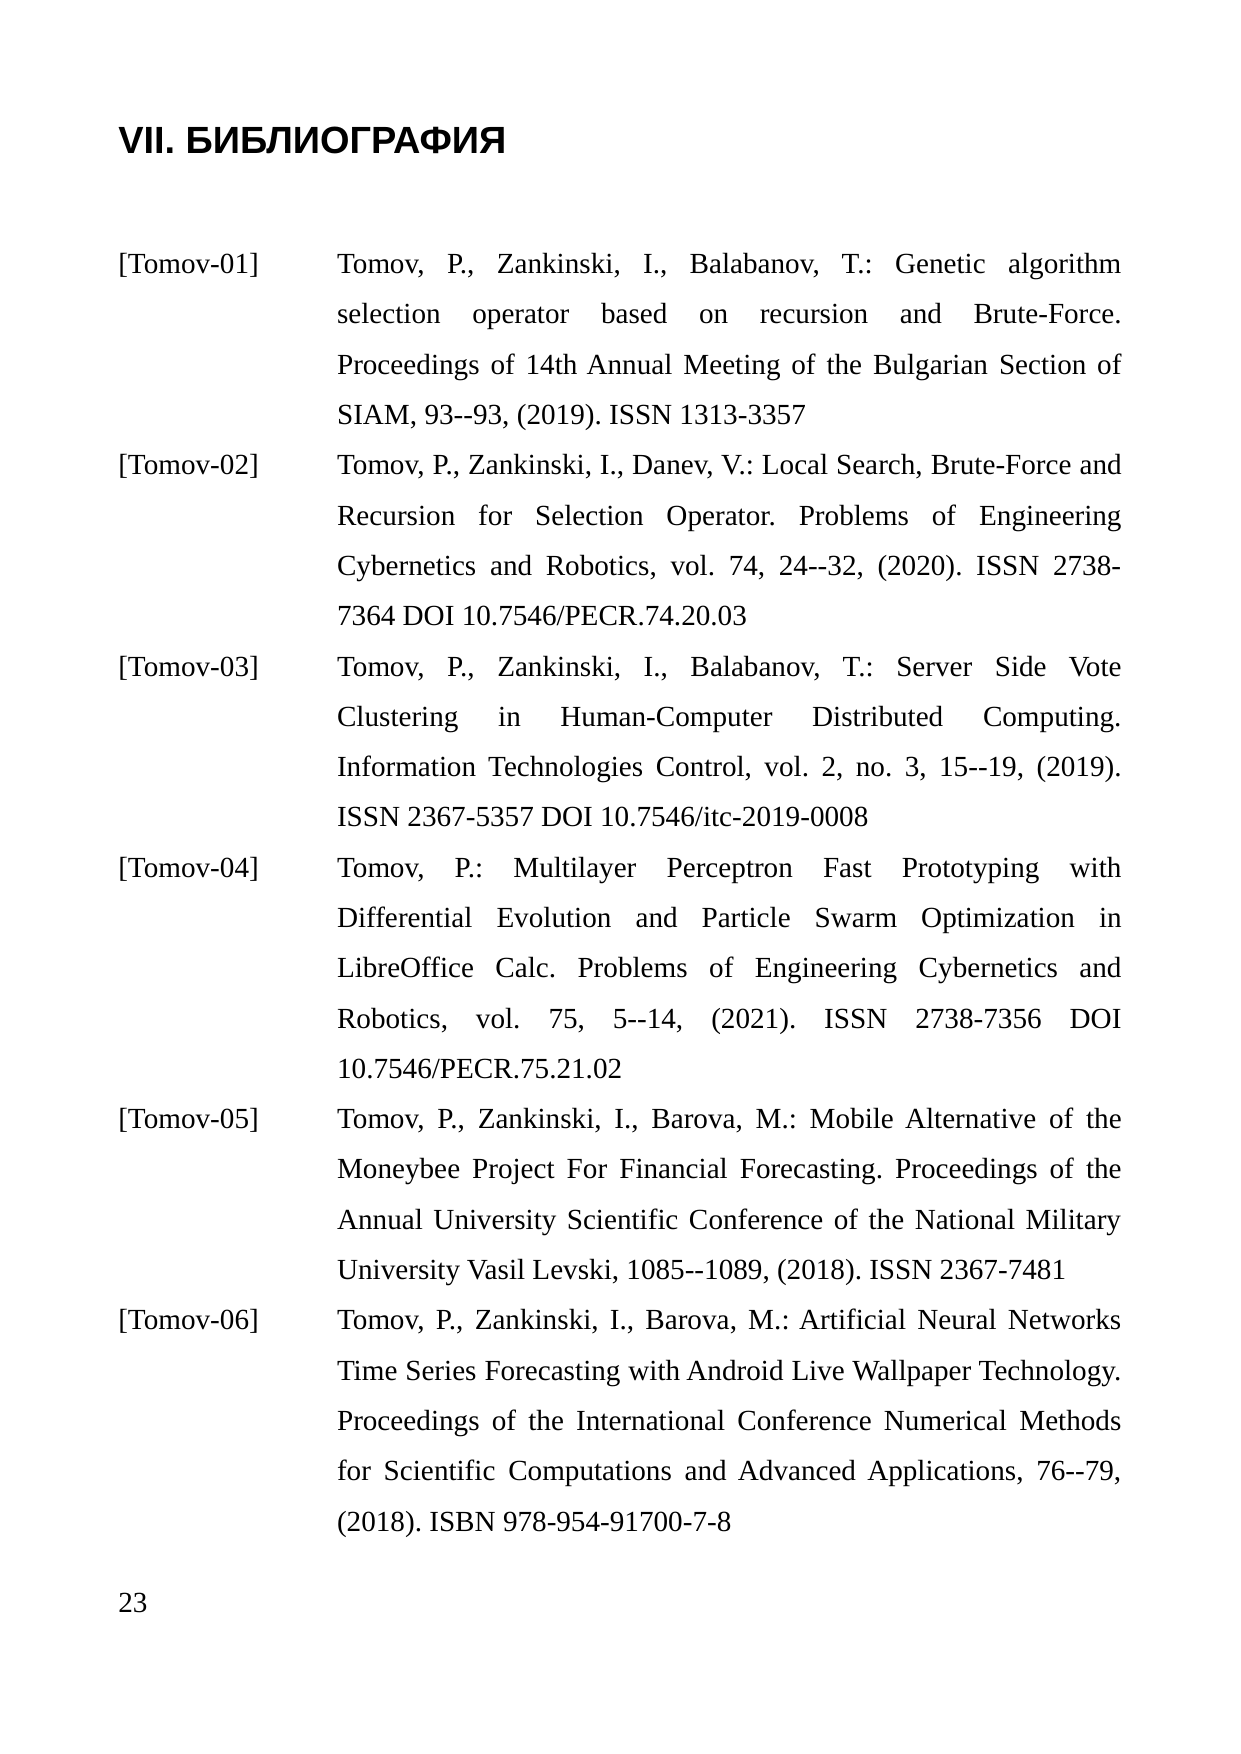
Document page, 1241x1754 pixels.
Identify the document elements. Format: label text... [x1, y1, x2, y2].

table_header Tomov, P., Zankinski, I., Balabanov, T.: Genetic algorithm selection operator based on recursion and Brute-Force. Proceedings of 14th Annual Meeting of the Bulgarian Section of SIAM, 93--93, (2019). ISSN 1313-3357 [337, 246, 1122, 447]
table_cell Tomov, P., Zankinski, I., Barova, M.: Artificial Neural Networks Time Series Forecasting with Android Live Wallpaper Technology. Proceedings of the International Conference Numerical Methods for Scientific Computations and Advanced Applications, 76--79, (2018). ISBN 978-954-91700-7-8 [337, 1303, 1122, 1554]
table_cell [Tomov-04] [118, 850, 337, 1101]
subtitle VII. БИБЛИОГРАФИЯ [118, 118, 1122, 162]
table_header [Tomov-01] [118, 246, 337, 447]
table_cell [Tomov-02] [118, 448, 337, 649]
table_cell [Tomov-06] [118, 1303, 337, 1554]
table_cell [Tomov-03] [118, 649, 337, 850]
table_cell [Tomov-05] [118, 1101, 337, 1302]
table_cell Tomov, P.: Multilayer Perceptron Fast Prototyping with Differential Evolution and Particle Swarm Optimization in LibreOffice Calc. Problems of Engineering Cybernetics and Robotics, vol. 75, 5--14, (2021). ISSN 2738-7356 DOI 10.7546/PECR.75.21.02 [337, 850, 1122, 1101]
table_cell Tomov, P., Zankinski, I., Barova, M.: Mobile Alternative of the Moneybee Project For Financial Forecasting. Proceedings of the Annual University Scientific Conference of the National Military University Vasil Levski, 1085--1089, (2018). ISSN 2367-7481 [337, 1101, 1122, 1302]
table_cell Tomov, P., Zankinski, I., Danev, V.: Local Search, Brute-Force and Recursion for Selection Operator. Problems of Engineering Cybernetics and Robotics, vol. 74, 24--32, (2020). ISSN 2738-7364 DOI 10.7546/PECR.74.20.03 [337, 448, 1122, 649]
table_cell Tomov, P., Zankinski, I., Balabanov, T.: Server Side Vote Clustering in Human-Computer Distributed Computing. Information Technologies Control, vol. 2, no. 3, 15--19, (2019). ISSN 2367-5357 DOI 10.7546/itc-2019-0008 [337, 649, 1122, 850]
